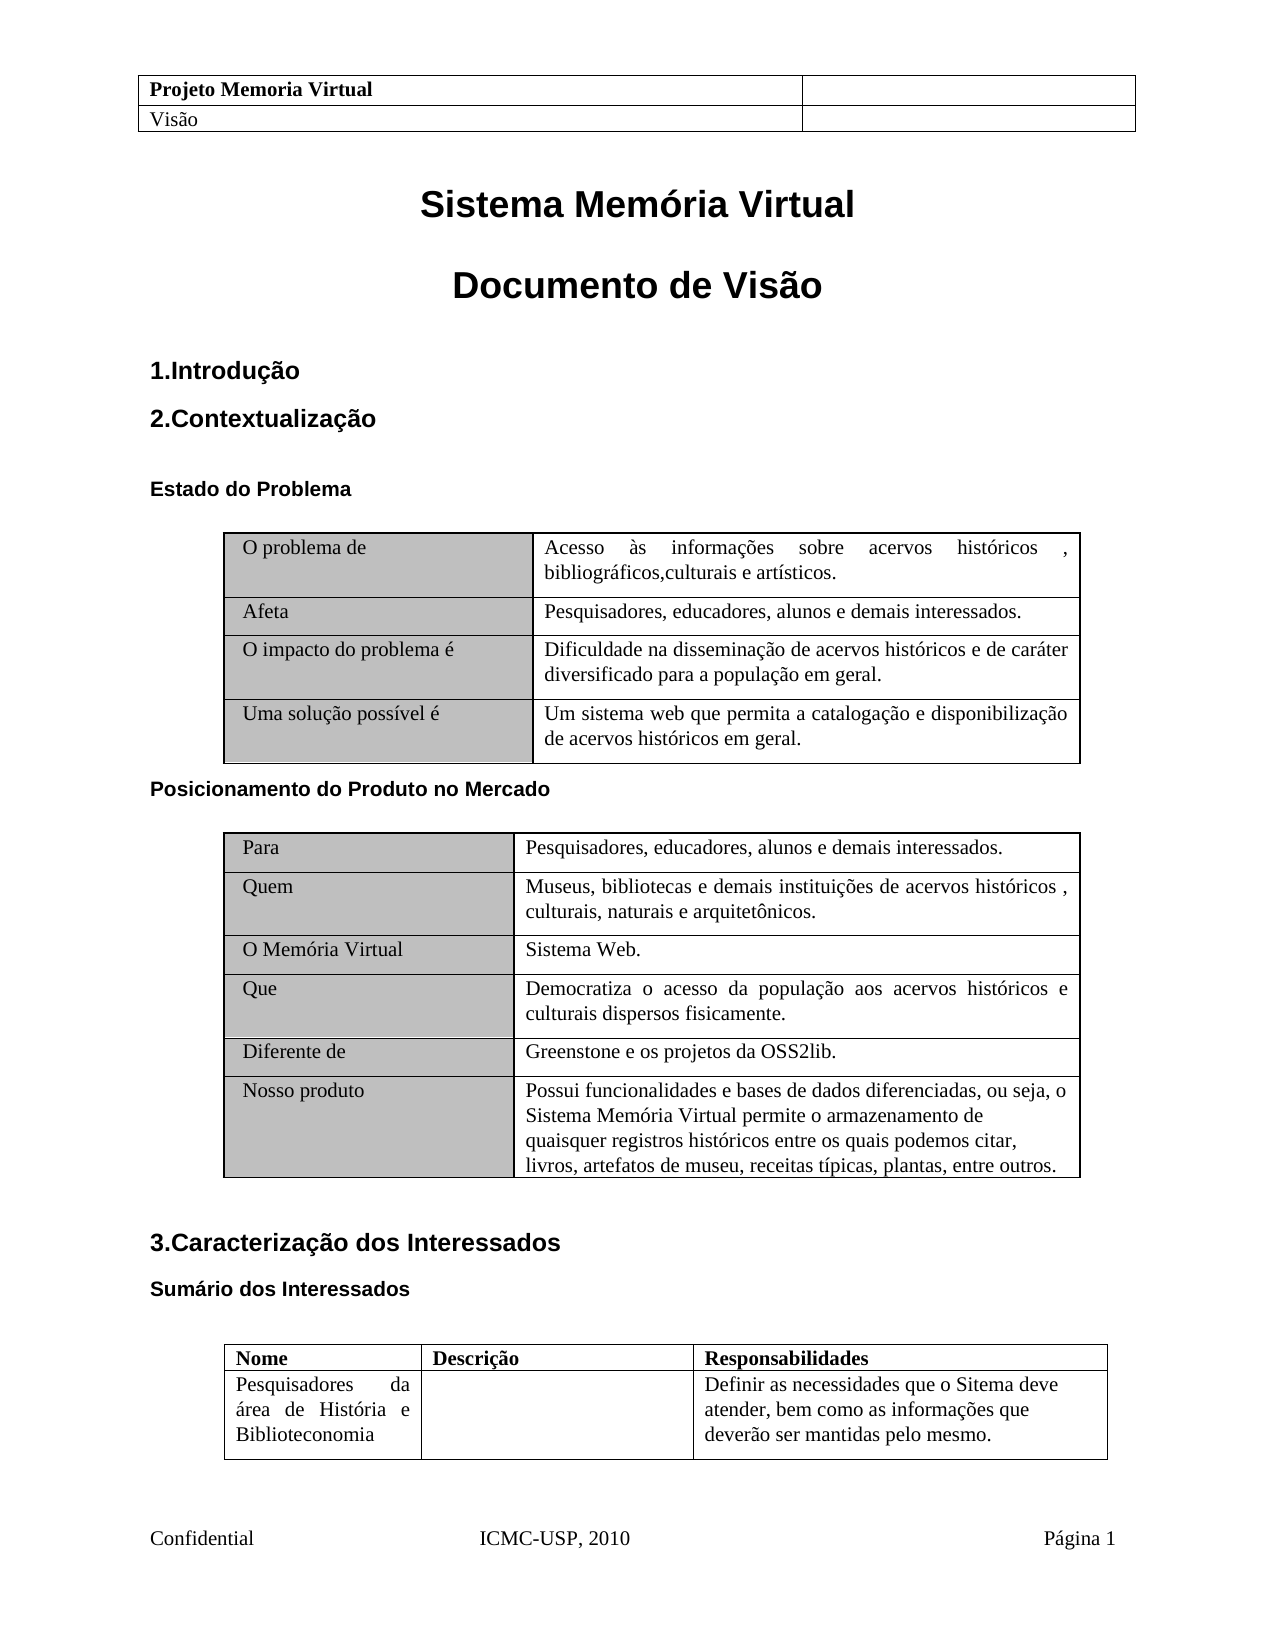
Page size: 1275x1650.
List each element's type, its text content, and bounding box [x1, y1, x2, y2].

table_cell Diferente de [225, 1039, 513, 1076]
subtitle Estado do Problema [150, 476, 1125, 501]
table_header O problema de [225, 534, 532, 597]
table_header Descrição [422, 1345, 693, 1370]
table_header Pesquisadores, educadores, alunos e demais interessados. [515, 834, 1079, 872]
table_cell Definir as necessidades que o Sitema deve atender, bem como as informações que deverão ser mantidas pelo mesmo. [694, 1371, 1107, 1459]
subtitle Posicionamento do Produto no Mercado [150, 776, 1125, 801]
subtitle Introdução [150, 356, 1125, 385]
table_cell O Memória Virtual [225, 936, 513, 974]
table_header Para [225, 834, 513, 872]
table_cell Quem [225, 873, 513, 935]
table_cell Que [225, 975, 513, 1037]
table_cell Greenstone e os projetos da OSS2lib. [515, 1039, 1079, 1076]
table_cell [422, 1371, 693, 1459]
table_cell Democratiza o acesso da população aos acervos históricos e culturais dispersos fisicamente. [515, 975, 1079, 1037]
table_cell Sistema Web. [515, 936, 1079, 974]
table_cell Um sistema web que permita a catalogação e disponibilização de acervos históricos em geral. [534, 700, 1079, 762]
table_cell Possui funcionalidades e bases de dados diferenciadas, ou seja, o Sistema Memória Virtual permite o armazenamento de quaisquer registros históricos entre os quais podemos citar, livros, artefatos de museu, receitas típicas, plantas, entre outros. [515, 1077, 1079, 1177]
table_cell Pesquisadores da área de História e Biblioteconomia [225, 1371, 421, 1459]
table_header Nome [225, 1345, 421, 1370]
subtitle Caracterização dos Interessados [150, 1228, 1125, 1257]
table_cell Uma solução possível é [225, 700, 532, 762]
table_header Responsabilidades [694, 1345, 1107, 1370]
title Sistema Memória Virtual [150, 182, 1125, 225]
table_cell Dificuldade na disseminação de acervos históricos e de caráter diversificado para a população em geral. [534, 636, 1079, 699]
table_cell Museus, bibliotecas e demais instituições de acervos históricos , culturais, naturais e arquitetônicos. [515, 873, 1079, 935]
subtitle Contextualização [150, 403, 1125, 432]
table_cell Pesquisadores, educadores, alunos e demais interessados. [534, 598, 1079, 635]
table_header Acesso às informações sobre acervos históricos , bibliográficos,culturais e artísticos. [534, 534, 1079, 597]
table_cell O impacto do problema é [225, 636, 532, 699]
subtitle Sumário dos Interessados [150, 1276, 1125, 1301]
title Documento de Visão [150, 263, 1125, 306]
table_cell Afeta [225, 598, 532, 635]
table_cell Nosso produto [225, 1077, 513, 1177]
